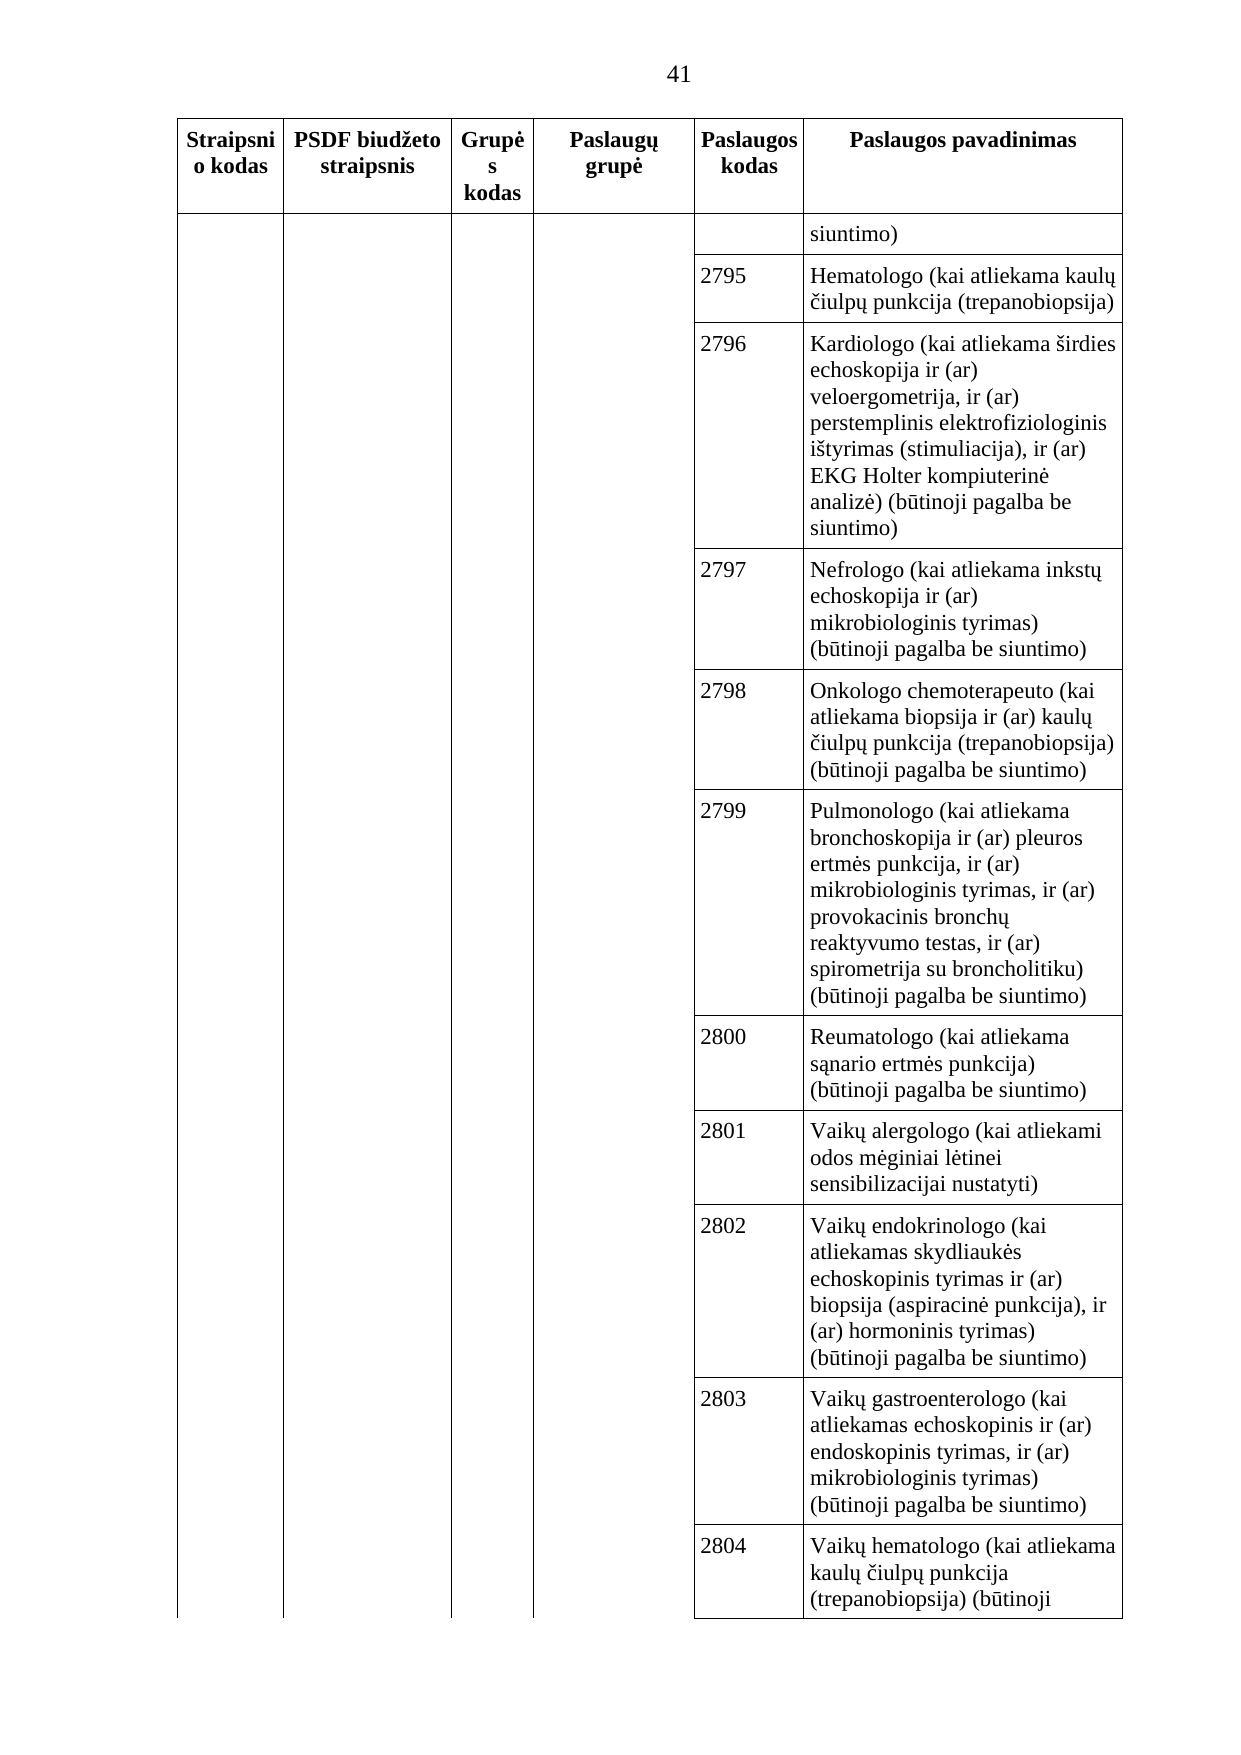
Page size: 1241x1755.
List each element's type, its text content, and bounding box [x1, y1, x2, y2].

table_cell Reumatologo (kai atliekama sąnario ertmės punkcija) (būtinoji pagalba be siuntimo) [804, 1016, 1122, 1109]
table_cell siuntimo) [804, 214, 1122, 254]
table_cell [284, 1204, 451, 1377]
table_cell [534, 322, 694, 548]
table_cell [534, 1377, 694, 1524]
table_cell [452, 1110, 533, 1204]
table_cell 2796 [695, 323, 803, 548]
table_cell 2802 [695, 1205, 803, 1377]
table_cell Vaikų hematologo (kai atliekama kaulų čiulpų punkcija (trepanobiopsija) (būtinoji [804, 1525, 1122, 1618]
table_cell [452, 548, 533, 668]
table_cell [452, 214, 533, 254]
table_cell [452, 1524, 533, 1618]
table_cell Vaikų endokrinologo (kai atliekamas skydliaukės echoskopinis tyrimas ir (ar) biopsija (aspiracinė punkcija), ir (ar) hormoninis tyrimas) (būtinoji pagalba be siuntimo) [804, 1205, 1122, 1377]
table_cell [534, 789, 694, 1015]
table_cell [452, 1377, 533, 1524]
table_cell [284, 548, 451, 668]
table_cell [452, 789, 533, 1015]
table_cell [452, 1204, 533, 1377]
table_cell [452, 322, 533, 548]
table_cell [178, 669, 283, 789]
table_cell [452, 254, 533, 322]
table_cell Onkologo chemoterapeuto (kai atliekama biopsija ir (ar) kaulų čiulpų punkcija (trepanobiopsija) (būtinoji pagalba be siuntimo) [804, 670, 1122, 789]
table_cell [284, 1524, 451, 1618]
table_cell 2804 [695, 1525, 803, 1618]
table_cell [534, 669, 694, 789]
table_cell [178, 1524, 283, 1618]
table_cell [284, 1110, 451, 1204]
table_cell [178, 1015, 283, 1109]
table_cell [178, 789, 283, 1015]
table_cell [178, 1204, 283, 1377]
table_cell [284, 322, 451, 548]
table_cell [178, 1110, 283, 1204]
table_cell Vaikų alergologo (kai atliekami odos mėginiai lėtinei sensibilizacijai nustatyti) [804, 1111, 1122, 1204]
table_cell [284, 214, 451, 254]
table_cell [178, 1377, 283, 1524]
table_cell Hematologo (kai atliekama kaulų čiulpų punkcija (trepanobiopsija) [804, 255, 1122, 322]
table_cell Pulmonologo (kai atliekama bronchoskopija ir (ar) pleuros ertmės punkcija, ir (ar) mikrobiologinis tyrimas, ir (ar) provokacinis bronchų reaktyvumo testas, ir (ar) spirometrija su broncholitiku) (būtinoji pagalba be siuntimo) [804, 790, 1122, 1015]
table_header Straipsnio kodas [178, 119, 283, 212]
table_cell [284, 669, 451, 789]
table_cell Vaikų gastroenterologo (kai atliekamas echoskopinis ir (ar) endoskopinis tyrimas, ir (ar) mikrobiologinis tyrimas) (būtinoji pagalba be siuntimo) [804, 1378, 1122, 1524]
table_cell [284, 789, 451, 1015]
table_header Paslaugos pavadinimas [804, 119, 1122, 212]
table_cell [284, 254, 451, 322]
table_cell 2795 [695, 255, 803, 322]
table_header PSDF biudžeto straipsnis [284, 119, 451, 212]
table_cell [534, 254, 694, 322]
table_cell 2797 [695, 549, 803, 668]
table_cell [534, 548, 694, 668]
table_cell [178, 214, 283, 254]
table_cell [452, 669, 533, 789]
table_cell [534, 1015, 694, 1109]
table_cell [452, 1015, 533, 1109]
table_cell [695, 214, 803, 254]
table_cell 2798 [695, 670, 803, 789]
table_cell [534, 1110, 694, 1204]
table_header Paslaugos kodas [695, 119, 803, 212]
table_cell [284, 1015, 451, 1109]
table_cell 2799 [695, 790, 803, 1015]
table_cell [534, 214, 694, 254]
table_cell [534, 1204, 694, 1377]
table_cell [284, 1377, 451, 1524]
table_cell 2803 [695, 1378, 803, 1524]
table_cell Kardiologo (kai atliekama širdies echoskopija ir (ar) veloergometrija, ir (ar) perstemplinis elektrofiziologinis ištyrimas (stimuliacija), ir (ar) EKG Holter kompiuterinė analizė) (būtinoji pagalba be siuntimo) [804, 323, 1122, 548]
table_header Paslaugų grupė [534, 119, 694, 212]
table_cell 2800 [695, 1016, 803, 1109]
table_cell [178, 548, 283, 668]
table_cell Nefrologo (kai atliekama inkstų echoskopija ir (ar) mikrobiologinis tyrimas) (būtinoji pagalba be siuntimo) [804, 549, 1122, 668]
table_cell [534, 1524, 694, 1618]
table_header Grupės kodas [452, 119, 533, 212]
table_cell [178, 322, 283, 548]
table_cell [178, 254, 283, 322]
table_cell 2801 [695, 1111, 803, 1204]
